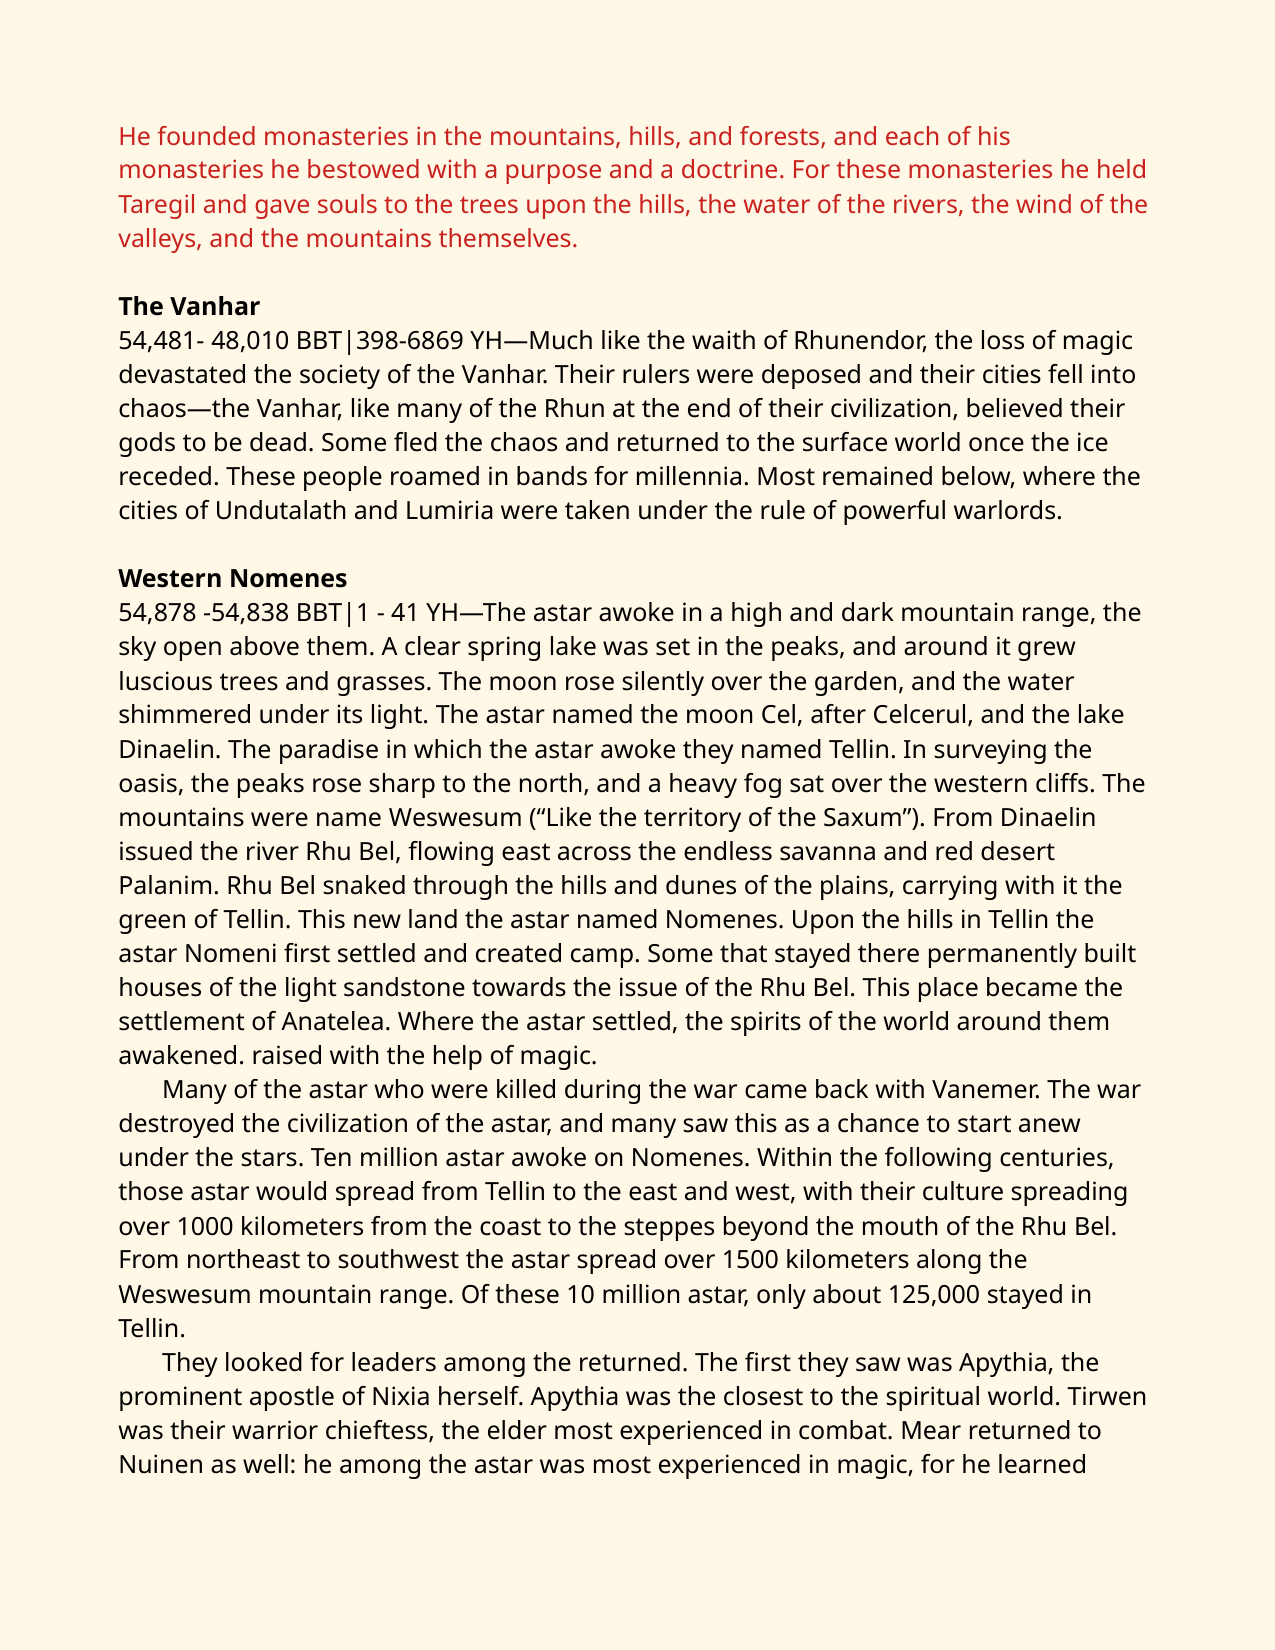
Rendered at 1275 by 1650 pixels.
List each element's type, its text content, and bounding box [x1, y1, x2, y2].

text He founded monasteries in the mountains, hills, and forests, and each of his monasteries he bestowed with a purpose and a doctrine. For these monasteries he held Taregil and gave souls to the trees upon the hills, the water of the rivers, the wind of the valleys, and the mountains themselves. [118, 118, 1157, 254]
text They looked for leaders among the returned. The first they saw was Apythia, the prominent apostle of Nixia herself. Apythia was the closest to the spiritual world. Tirwen was their warrior chieftess, the elder most experienced in combat. Mear returned to Nuinen as well: he among the astar was most experienced in magic, for he learned [118, 1344, 1157, 1481]
text 54,878 -54,838 BBT|1 - 41 YH—The astar awoke in a high and dark mountain range, the sky open above them. A clear spring lake was set in the peaks, and around it grew luscious trees and grasses. The moon rose silently over the garden, and the water shimmered under its light. The astar named the moon Cel, after Celcerul, and the lake Dinaelin. The paradise in which the astar awoke they named Tellin. In surveying the oasis, the peaks rose sharp to the north, and a heavy fog sat over the western cliffs. The mountains were name Weswesum (“Like the territory of the Saxum”). From Dinaelin issued the river Rhu Bel, flowing east across the endless savanna and red desert Palanim. Rhu Bel snaked through the hills and dunes of the plains, carrying with it the green of Tellin. This new land the astar named Nomenes. Upon the hills in Tellin the astar Nomeni first settled and created camp. Some that stayed there permanently built houses of the light sandstone towards the issue of the Rhu Bel. This place became the settlement of Anatelea. Where the astar settled, the spirits of the world around them awakened. raised with the help of magic. [118, 595, 1157, 1072]
text Western Nomenes [118, 561, 1157, 595]
text 54,481- 48,010 BBT|398-6869 YH—Much like the waith of Rhunendor, the loss of magic devastated the society of the Vanhar. Their rulers were deposed and their cities fell into chaos—the Vanhar, like many of the Rhun at the end of their civilization, believed their gods to be dead. Some fled the chaos and returned to the surface world once the ice receded. These people roamed in bands for millennia. Most remained below, where the cities of Undutalath and Lumiria were taken under the rule of powerful warlords. [118, 322, 1157, 527]
text The Vanhar [118, 288, 1157, 322]
text Many of the astar who were killed during the war came back with Vanemer. The war destroyed the civilization of the astar, and many saw this as a chance to start anew under the stars. Ten million astar awoke on Nomenes. Within the following centuries, those astar would spread from Tellin to the east and west, with their culture spreading over 1000 kilometers from the coast to the steppes beyond the mouth of the Rhu Bel. From northeast to southwest the astar spread over 1500 kilometers along the Weswesum mountain range. Of these 10 million astar, only about 125,000 stayed in Tellin. [118, 1072, 1157, 1344]
